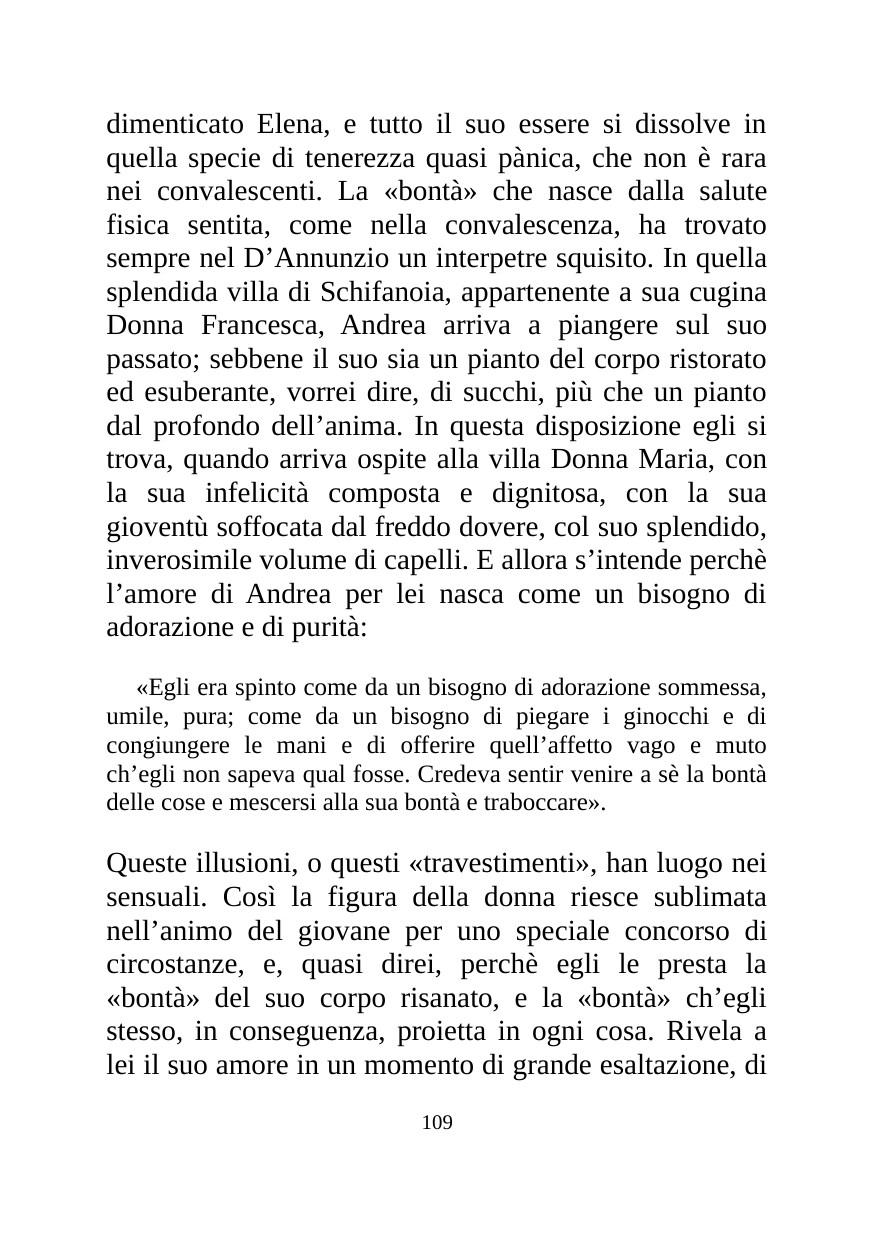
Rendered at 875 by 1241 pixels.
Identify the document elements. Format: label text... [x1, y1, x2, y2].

text Queste illusioni, o questi «travestimenti», han luogo nei sensuali. Così la figura della donna riesce sublimata nell’animo del giovane per uno speciale concorso di circostanze, e, quasi direi, perchè egli le presta la «bontà» del suo corpo risanato, e la «bontà» ch’egli stesso, in conseguenza, proietta in ogni cosa. Rivela a lei il suo amore in un momento di grande esaltazione, di [106, 846, 768, 1080]
text dimenticato Elena, e tutto il suo essere si dissolve in quella specie di tenerezza quasi pànica, che non è rara nei convalescenti. La «bontà» che nasce dalla salute fisica sentita, come nella convalescenza, ha trovato sempre nel D’Annunzio un interpetre squisito. In quella splendida villa di Schifanoia, appartenente a sua cugina Donna Francesca, Andrea arriva a piangere sul suo passato; sebbene il suo sia un pianto del corpo ristorato ed esuberante, vorrei dire, di succhi, più che un pianto dal profondo dell’anima. In questa disposizione egli si trova, quando arriva ospite alla villa Donna Maria, con la sua infelicità composta e dignitosa, con la sua gioventù soffocata dal freddo dovere, col suo splendido, inverosimile volume di capelli. E allora s’intende perchè l’amore di Andrea per lei nasca come un bisogno di adorazione e di purità: [106, 106, 768, 643]
text «Egli era spinto come da un bisogno di adorazione sommessa, umile, pura; come da un bisogno di piegare i ginocchi e di congiungere le mani e di offerire quell’affetto vago e muto ch’egli non sapeva qual fosse. Credeva sentir venire a sè la bontà delle cose e mescersi alla sua bontà e traboccare». [106, 672, 768, 816]
